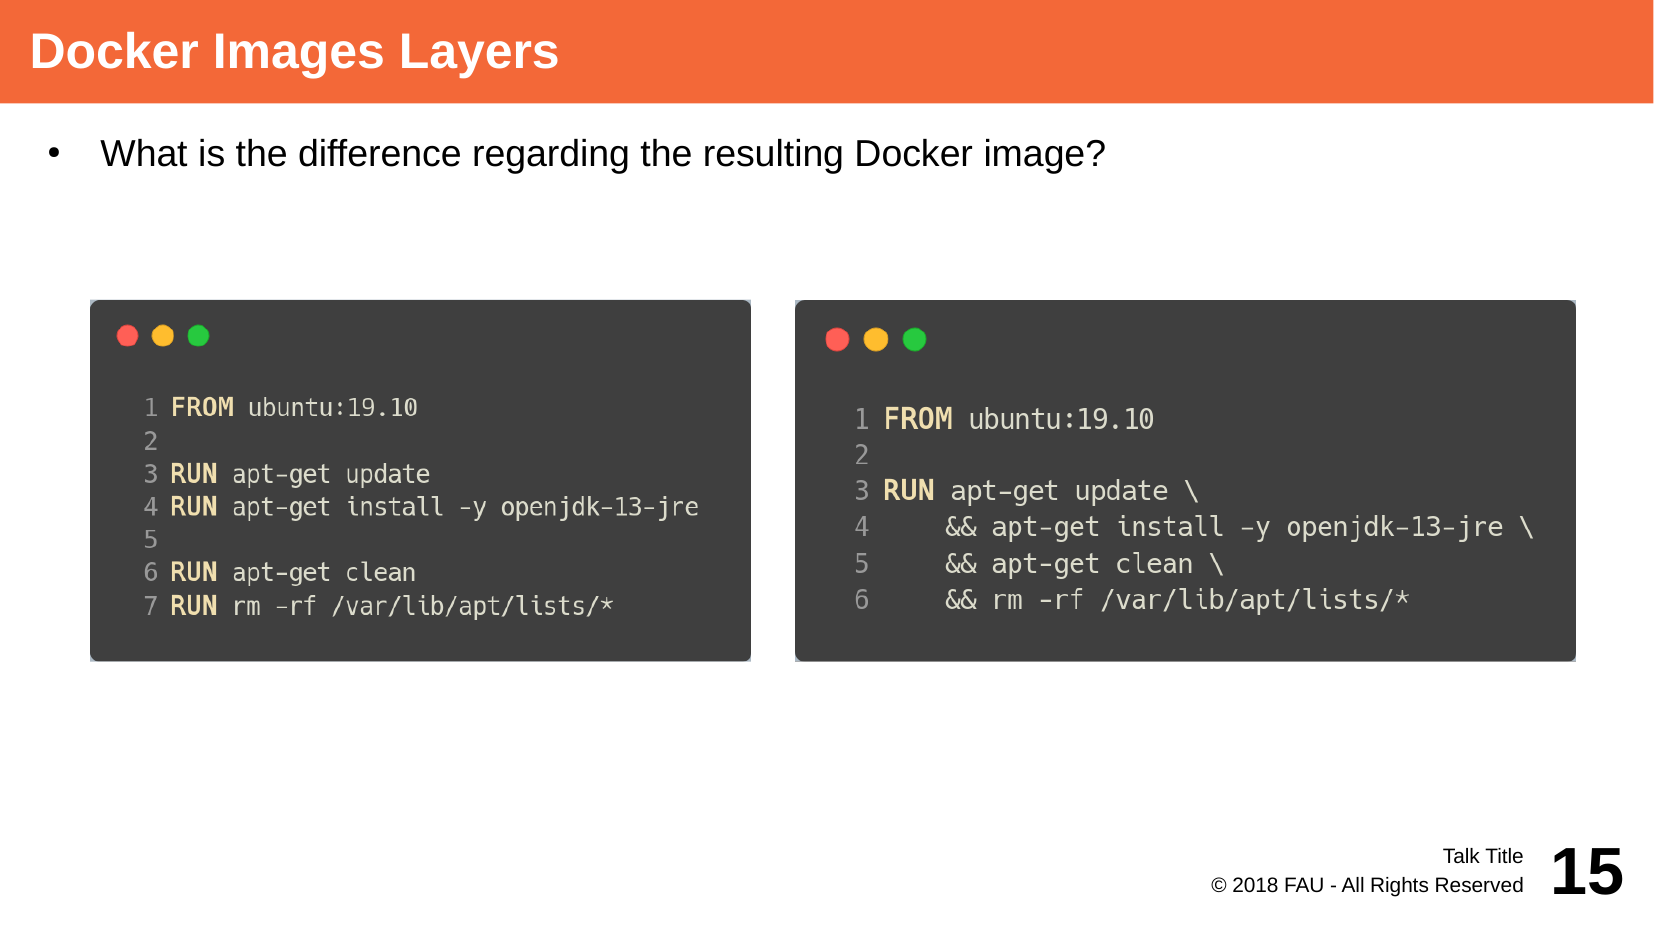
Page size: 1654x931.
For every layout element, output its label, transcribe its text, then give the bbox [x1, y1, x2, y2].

list What is the difference regarding the resulting Docker image? [29, 132, 1625, 813]
title Docker Images Layers [0, 0, 1654, 104]
